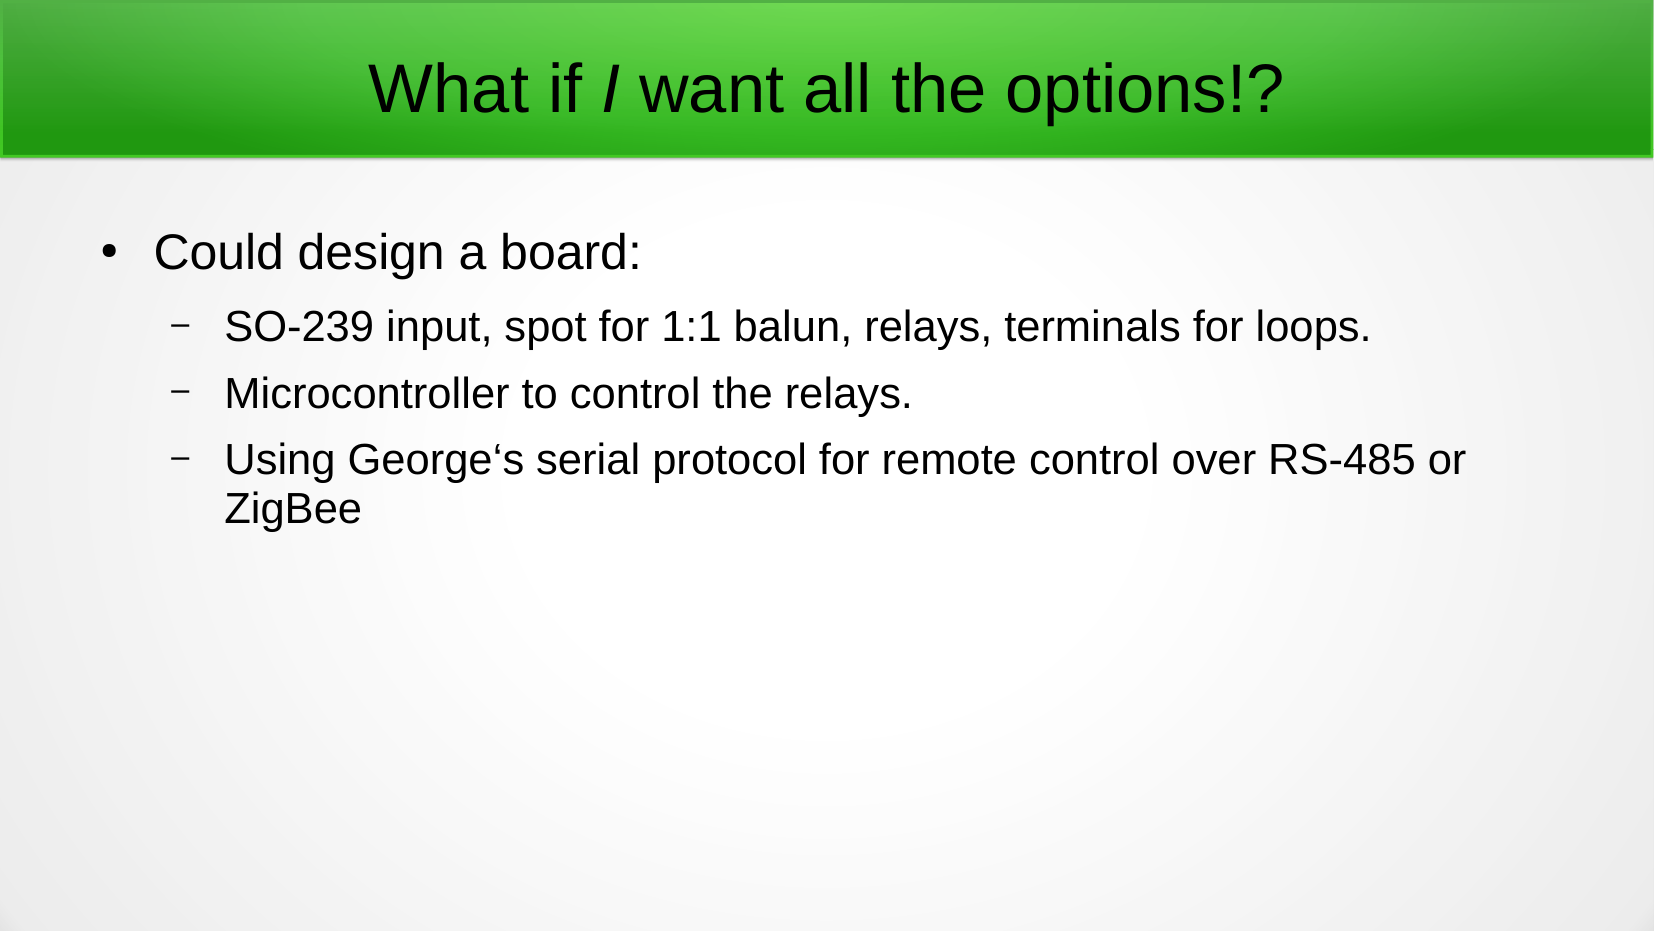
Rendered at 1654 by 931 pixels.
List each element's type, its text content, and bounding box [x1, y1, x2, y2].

list Could design a board: SO-239 input, spot for 1:1 balun, relays, terminals for loops. Microcontroller to control the relays. Using George‘s serial protocol for remote control over RS-485 or ZigBee [82, 224, 1571, 764]
title What if I want all the options!? [82, 35, 1571, 142]
